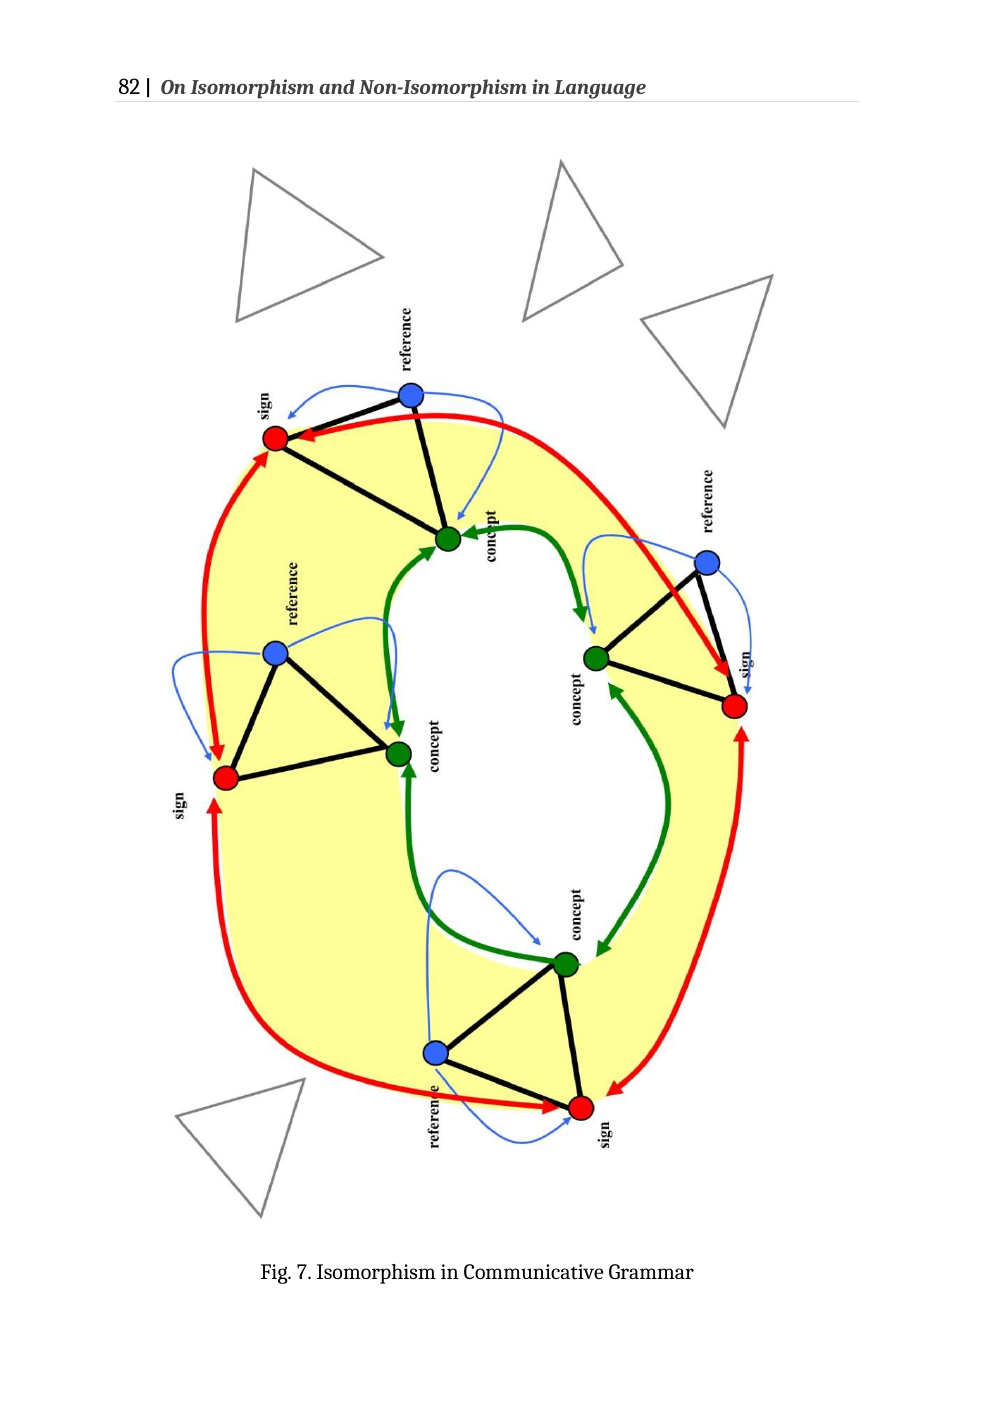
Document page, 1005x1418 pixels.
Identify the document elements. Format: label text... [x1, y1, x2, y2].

text Fig. 7. Isomorphism in Communicative Grammar [260, 1259, 871, 1285]
picture [121, 124, 812, 1242]
